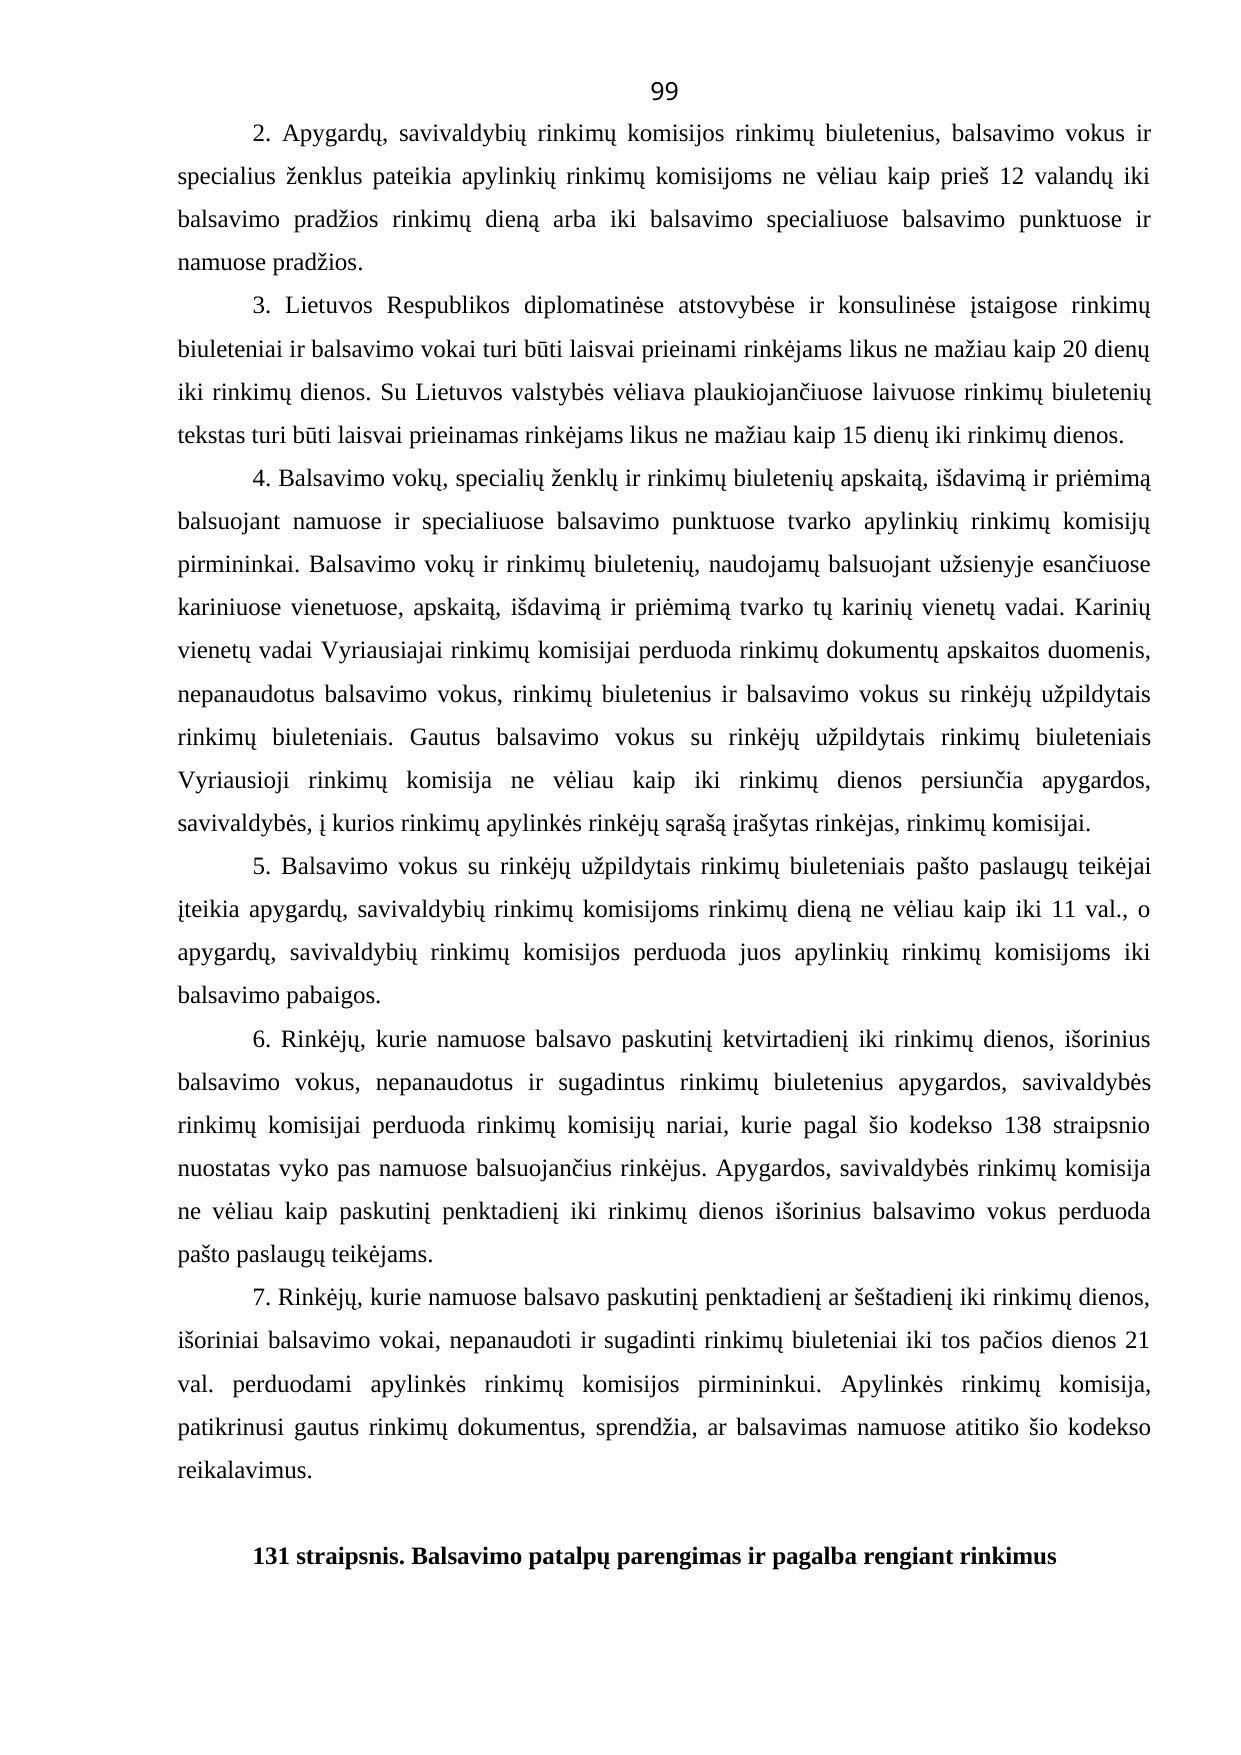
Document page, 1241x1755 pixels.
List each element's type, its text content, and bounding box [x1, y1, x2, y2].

text 7. Rinkėjų, kurie namuose balsavo paskutinį penktadienį ar šeštadienį iki rinkimų dienos, išoriniai balsavimo vokai, nepanaudoti ir sugadinti rinkimų biuleteniai iki tos pačios dienos 21 val. perduodami apylinkės rinkimų komisijos pirmininkui. Apylinkės rinkimų komisija, patikrinusi gautus rinkimų dokumentus, sprendžia, ar balsavimas namuose atitiko šio kodekso reikalavimus. [177, 1282, 1152, 1484]
text 4. Balsavimo vokų, specialių ženklų ir rinkimų biuletenių apskaitą, išdavimą ir priėmimą balsuojant namuose ir specialiuose balsavimo punktuose tvarko apylinkių rinkimų komisijų pirmininkai. Balsavimo vokų ir rinkimų biuletenių, naudojamų balsuojant užsienyje esančiuose kariniuose vienetuose, apskaitą, išdavimą ir priėmimą tvarko tų karinių vienetų vadai. Karinių vienetų vadai Vyriausiajai rinkimų komisijai perduoda rinkimų dokumentų apskaitos duomenis, nepanaudotus balsavimo vokus, rinkimų biuletenius ir balsavimo vokus su rinkėjų užpildytais rinkimų biuleteniais. Gautus balsavimo vokus su rinkėjų užpildytais rinkimų biuleteniais Vyriausioji rinkimų komisija ne vėliau kaip iki rinkimų dienos persiunčia apygardos, savivaldybės, į kurios rinkimų apylinkės rinkėjų sąrašą įrašytas rinkėjas, rinkimų komisijai. [177, 463, 1152, 837]
text 3. Lietuvos Respublikos diplomatinėse atstovybėse ir konsulinėse įstaigose rinkimų biuleteniai ir balsavimo vokai turi būti laisvai prieinami rinkėjams likus ne mažiau kaip 20 dienų iki rinkimų dienos. Su Lietuvos valstybės vėliava plaukiojančiuose laivuose rinkimų biuletenių tekstas turi būti laisvai prieinamas rinkėjams likus ne mažiau kaip 15 dienų iki rinkimų dienos. [177, 291, 1152, 449]
text 6. Rinkėjų, kurie namuose balsavo paskutinį ketvirtadienį iki rinkimų dienos, išorinius balsavimo vokus, nepanaudotus ir sugadintus rinkimų biuletenius apygardos, savivaldybės rinkimų komisijai perduoda rinkimų komisijų nariai, kurie pagal šio kodekso 138 straipsnio nuostatas vyko pas namuose balsuojančius rinkėjus. Apygardos, savivaldybės rinkimų komisija ne vėliau kaip paskutinį penktadienį iki rinkimų dienos išorinius balsavimo vokus perduoda pašto paslaugų teikėjams. [177, 1024, 1152, 1268]
text 2. Apygardų, savivaldybių rinkimų komisijos rinkimų biuletenius, balsavimo vokus ir specialius ženklus pateikia apylinkių rinkimų komisijoms ne vėliau kaip prieš 12 valandų iki balsavimo pradžios rinkimų dieną arba iki balsavimo specialiuose balsavimo punktuose ir namuose pradžios. [177, 118, 1152, 276]
text 131 straipsnis. Balsavimo patalpų parengimas ir pagalba rengiant rinkimus [177, 1541, 1152, 1570]
text 5. Balsavimo vokus su rinkėjų užpildytais rinkimų biuleteniais pašto paslaugų teikėjai įteikia apygardų, savivaldybių rinkimų komisijoms rinkimų dieną ne vėliau kaip iki 11 val., o apygardų, savivaldybių rinkimų komisijos perduoda juos apylinkių rinkimų komisijoms iki balsavimo pabaigos. [177, 851, 1152, 1009]
